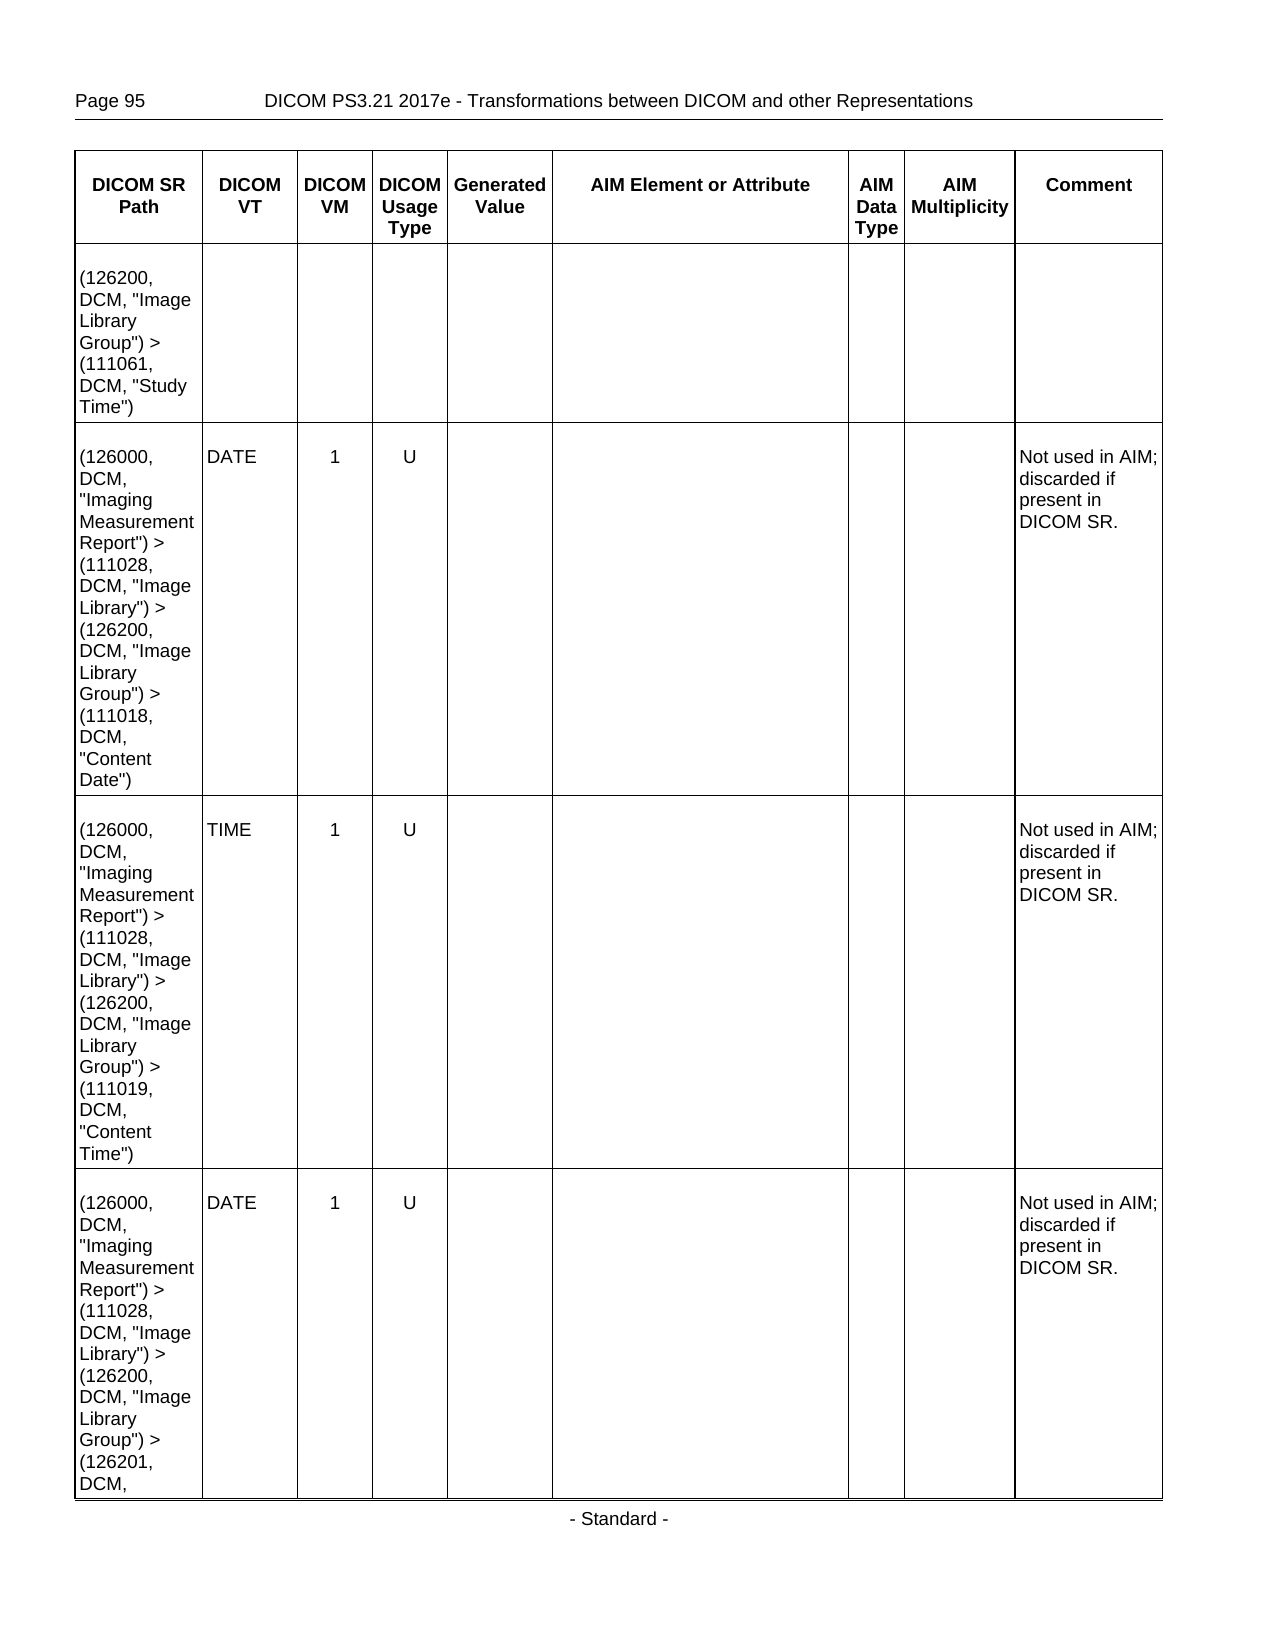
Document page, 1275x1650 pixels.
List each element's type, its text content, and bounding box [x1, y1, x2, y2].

table_cell [905, 244, 1014, 422]
table_cell (126000, DCM, "Imaging Measurement Report") > (111028, DCM, "Image Library") > (126200, DCM, "Image Library Group") > (111018, DCM, "Content Date") [76, 423, 202, 795]
table_header DICOM SR Path [76, 151, 202, 243]
table_cell [203, 244, 297, 422]
table_cell [849, 796, 904, 1168]
table_cell [553, 1169, 848, 1498]
table_cell 1 [298, 423, 372, 795]
table_cell TIME [203, 796, 297, 1168]
table_header AIM Data Type [849, 151, 904, 243]
table_cell Not used in AIM; discarded if present in DICOM SR. [1016, 423, 1162, 795]
table_cell [298, 244, 372, 422]
table_cell [448, 1169, 552, 1498]
table_cell [448, 423, 552, 795]
table_cell [553, 423, 848, 795]
table_header DICOM VM [298, 151, 372, 243]
table_cell (126000, DCM, "Imaging Measurement Report") > (111028, DCM, "Image Library") > (126200, DCM, "Image Library Group") > (111019, DCM, "Content Time") [76, 796, 202, 1168]
table_cell [849, 1169, 904, 1498]
table_header Comment [1016, 151, 1162, 243]
table_cell 1 [298, 796, 372, 1168]
table_cell [373, 244, 447, 422]
table_cell Not used in AIM; discarded if present in DICOM SR. [1016, 1169, 1162, 1498]
table_cell U [373, 1169, 447, 1498]
table_cell [448, 796, 552, 1168]
table_cell Not used in AIM; discarded if present in DICOM SR. [1016, 796, 1162, 1168]
table_cell DATE [203, 423, 297, 795]
table_cell 1 [298, 1169, 372, 1498]
table_cell [905, 423, 1014, 795]
table_header AIM Multiplicity [905, 151, 1014, 243]
table_cell (126000, DCM, "Imaging Measurement Report") > (111028, DCM, "Image Library") > (126200, DCM, "Image Library Group") > (126201, DCM, [76, 1169, 202, 1498]
table_cell [849, 423, 904, 795]
table_cell [905, 1169, 1014, 1498]
table_cell U [373, 796, 447, 1168]
table_header Generated Value [448, 151, 552, 243]
table_header AIM Element or Attribute [553, 151, 848, 243]
table_header DICOM Usage Type [373, 151, 447, 243]
table_cell [849, 244, 904, 422]
table_cell [1016, 244, 1162, 422]
table_cell [905, 796, 1014, 1168]
table_cell [553, 796, 848, 1168]
table_cell [448, 244, 552, 422]
table_cell U [373, 423, 447, 795]
table_header DICOM VT [203, 151, 297, 243]
table_cell (126200, DCM, "Image Library Group") > (111061, DCM, "Study Time") [76, 244, 202, 422]
table_cell [553, 244, 848, 422]
table_cell DATE [203, 1169, 297, 1498]
